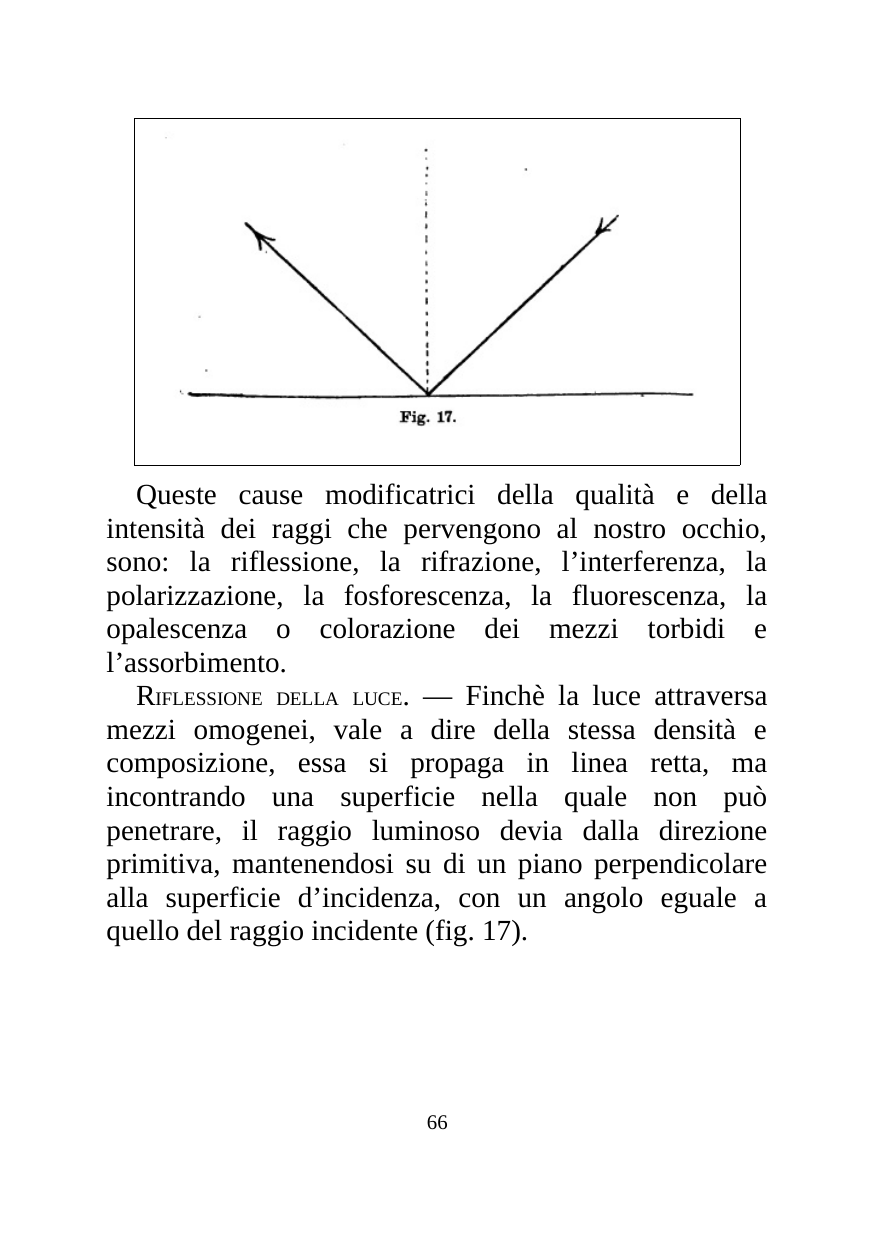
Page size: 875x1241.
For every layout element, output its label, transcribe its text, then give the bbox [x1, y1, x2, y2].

picture [145, 131, 729, 434]
text Riflessione della luce. — Finchè la luce attraversa mezzi omogenei, vale a dire della stessa densità e composizione, essa si propaga in linea retta, ma incontrando una superficie nella quale non può penetrare, il raggio luminoso devia dalla direzione primitiva, mantenendosi su di un piano perpendicolare alla superficie d’incidenza, con un angolo eguale a quello del raggio incidente (fig. 17). [106, 678, 768, 947]
text Queste cause modificatrici della qualità e della intensità dei raggi che pervengono al nostro occhio, sono: la riflessione, la rifrazione, l’interferenza, la polarizzazione, la fosforescenza, la fluorescenza, la opalescenza o colorazione dei mezzi torbidi e l’assorbimento. [106, 106, 768, 678]
